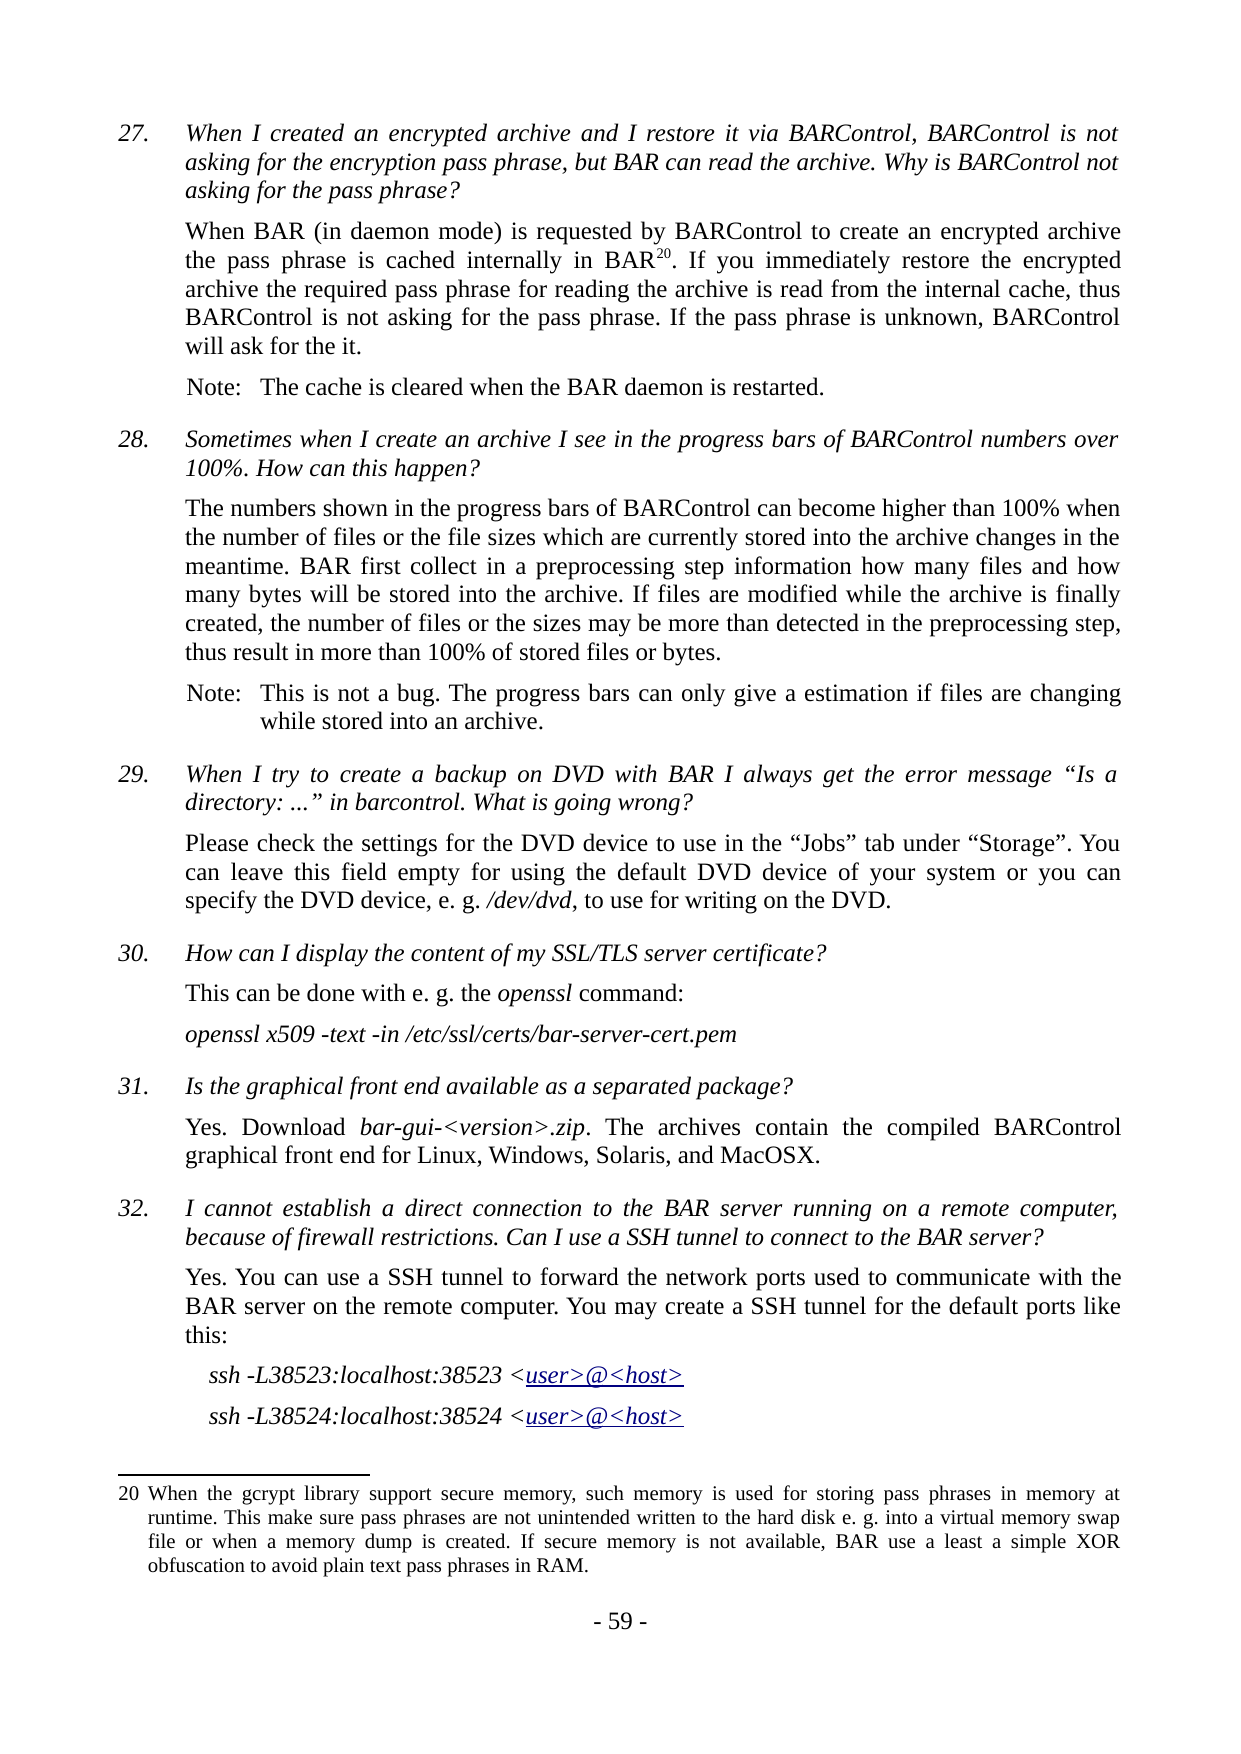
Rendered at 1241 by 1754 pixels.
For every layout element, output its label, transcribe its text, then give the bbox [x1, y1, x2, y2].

text Yes. You can use a SSH tunnel to forward the network ports used to communicate with the BAR server on the remote computer. You may create a SSH tunnel for the default ports like this: [185, 1262, 1122, 1348]
text Note: The cache is cleared when the BAR daemon is restarted. [186, 372, 1122, 400]
text Yes. Download bar-gui-<version>.zip. The archives contain the compiled BARControl graphical front end for Linux, Windows, Solaris, and MacOSX. [185, 1112, 1122, 1169]
text When the gcrypt library support secure memory, such memory is used for storing pass phrases in memory at runtime. This make sure pass phrases are not unintended written to the hard disk e. g. into a virtual memory swap file or when a memory dump is created. If secure memory is not available, BAR use a least a simple XOR obfuscation to avoid plain text pass phrases in RAM. [118, 1481, 1122, 1577]
list Is the graphical front end available as a separated package? [118, 1071, 1122, 1100]
text Note: This is not a bug. The progress bars can only give a estimation if files are changing while stored into an archive. [186, 678, 1122, 735]
text This can be done with e. g. the openssl command: [185, 978, 1122, 1007]
list Sometimes when I create an archive I see in the progress bars of BARControl numbers over 100%. How can this happen? [118, 424, 1122, 482]
text The numbers shown in the progress bars of BARControl can become higher than 100% when the number of files or the file sizes which are currently stored into the archive changes in the meantime. BAR first collect in a preprocessing step information how many files and how many bytes will be stored into the archive. If files are modified while the archive is finally created, the number of files or the sizes may be more than detected in the preprocessing step, thus result in more than 100% of stored files or bytes. [185, 493, 1122, 666]
text ssh -L38523:localhost:38523 <user>@<host> [208, 1360, 1122, 1389]
list How can I display the content of my SSL/TLS server certificate? [118, 938, 1122, 967]
text When BAR (in daemon mode) is requested by BARControl to create an encrypted archive the pass phrase is cached internally in BAR. If you immediately restore the encrypted archive the required pass phrase for reading the archive is read from the internal cache, thus BARControl is not asking for the pass phrase. If the pass phrase is unknown, BARControl will ask for the it. [185, 216, 1122, 360]
text Please check the settings for the DVD device to use in the “Jobs” tab under “Storage”. You can leave this field empty for using the default DVD device of your system or you can specify the DVD device, e. g. /dev/dvd, to use for writing on the DVD. [185, 828, 1122, 914]
list When I created an encrypted archive and I restore it via BARControl, BARControl is not asking for the encryption pass phrase, but BAR can read the archive. Why is BARControl not asking for the pass phrase? [118, 118, 1122, 204]
text ssh -L38524:localhost:38524 <user>@<host> [208, 1401, 1122, 1429]
list When I try to create a backup on DVD with BAR I always get the error message “Is a directory: ...” in barcontrol. What is going wrong? [118, 759, 1122, 816]
text openssl x509 -text -in /etc/ssl/certs/bar-server-cert.pem [185, 1019, 1122, 1048]
list I cannot establish a direct connection to the BAR server running on a remote computer, because of firewall restrictions. Can I use a SSH tunnel to connect to the BAR server? [118, 1193, 1122, 1251]
